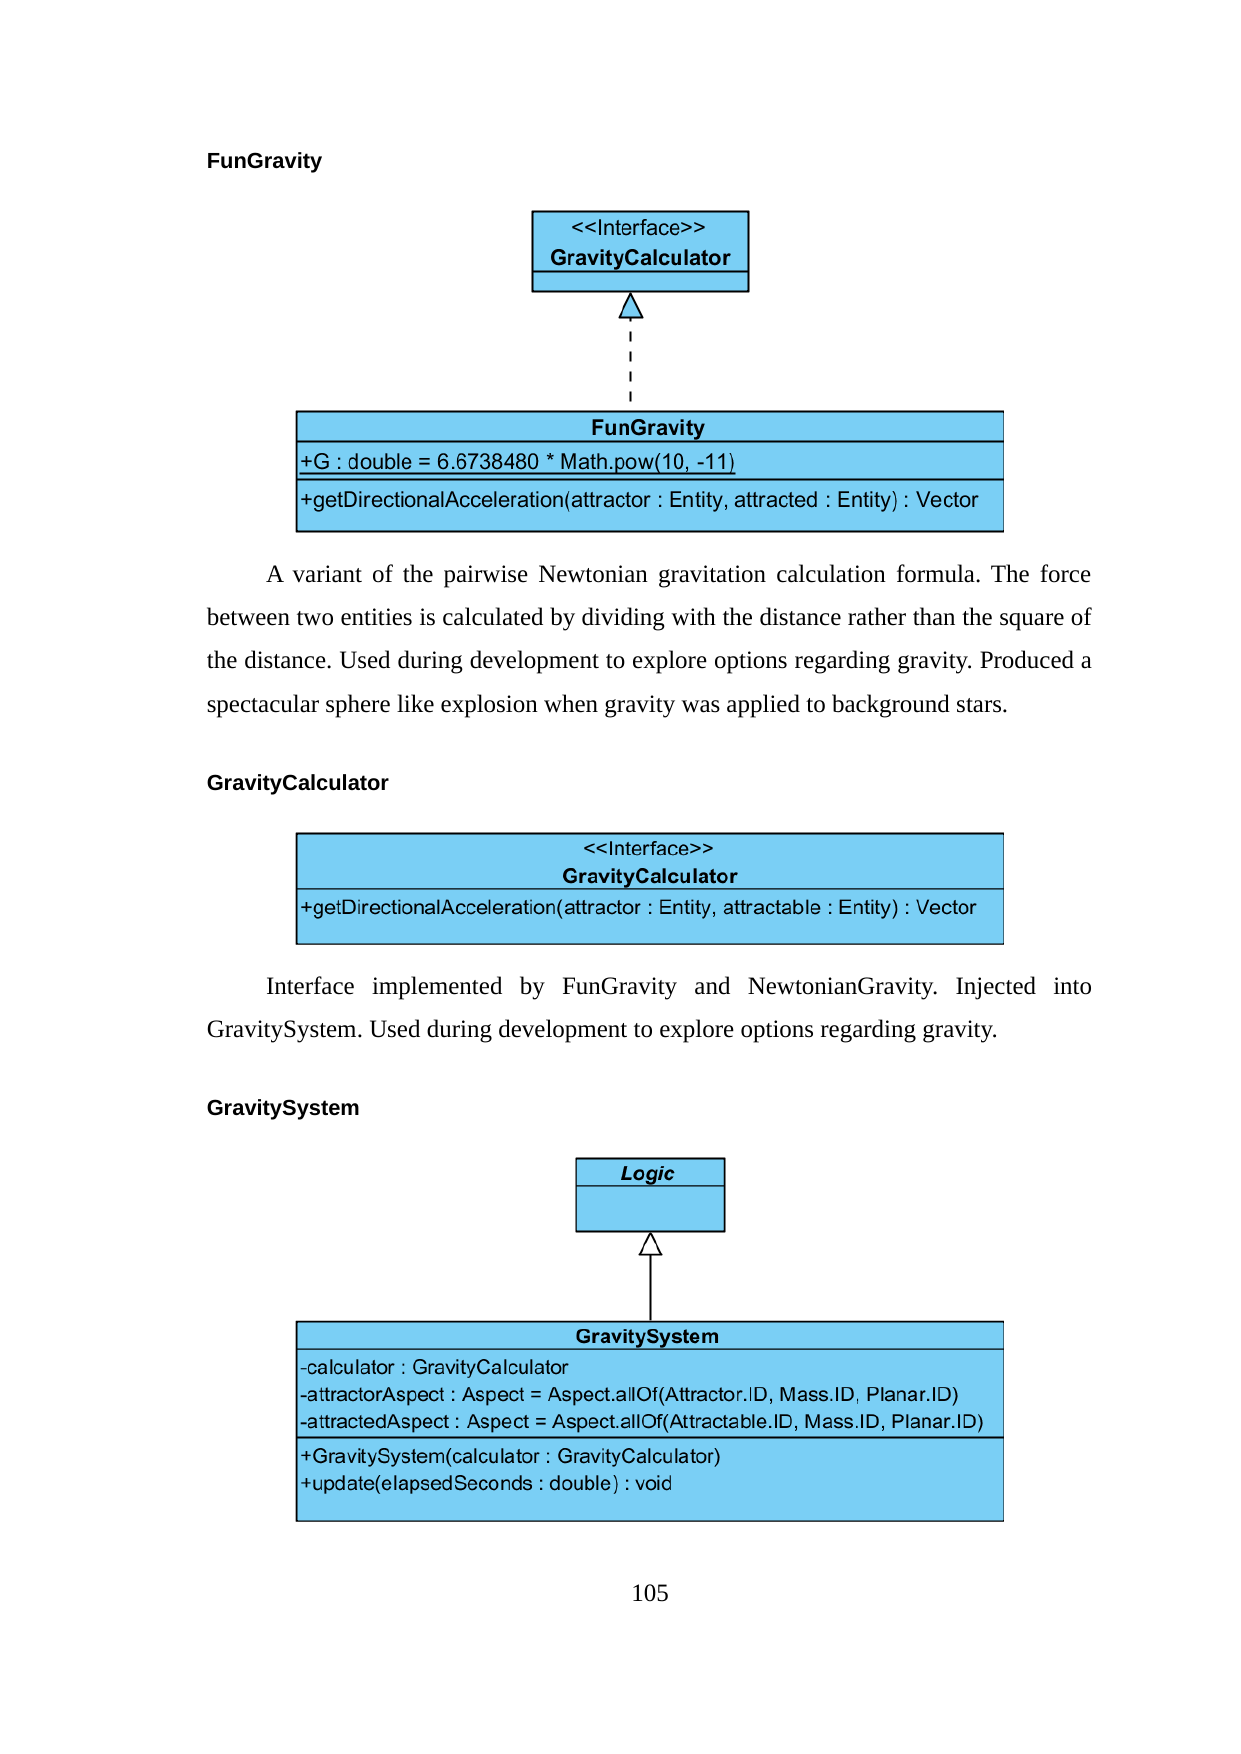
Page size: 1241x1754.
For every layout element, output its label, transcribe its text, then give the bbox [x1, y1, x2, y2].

picture [295, 210, 1004, 533]
subtitle GravitySystem [207, 1095, 1093, 1120]
text A variant of the pairwise Newtonian gravitation calculation formula. The force between two entities is calculated by dividing with the distance rather than the square of the distance. Used during development to explore options regarding gravity. Produced a spectacular sphere like explosion when gravity was applied to background stars. [207, 559, 1093, 717]
text Interface implemented by FunGravity and NewtonianGravity. Injected into GravitySystem. Used during development to explore options regarding gravity. [207, 971, 1093, 1043]
picture [295, 1157, 1004, 1522]
subtitle FunGravity [207, 148, 1093, 173]
picture [295, 832, 1004, 945]
subtitle GravityCalculator [207, 769, 1093, 794]
